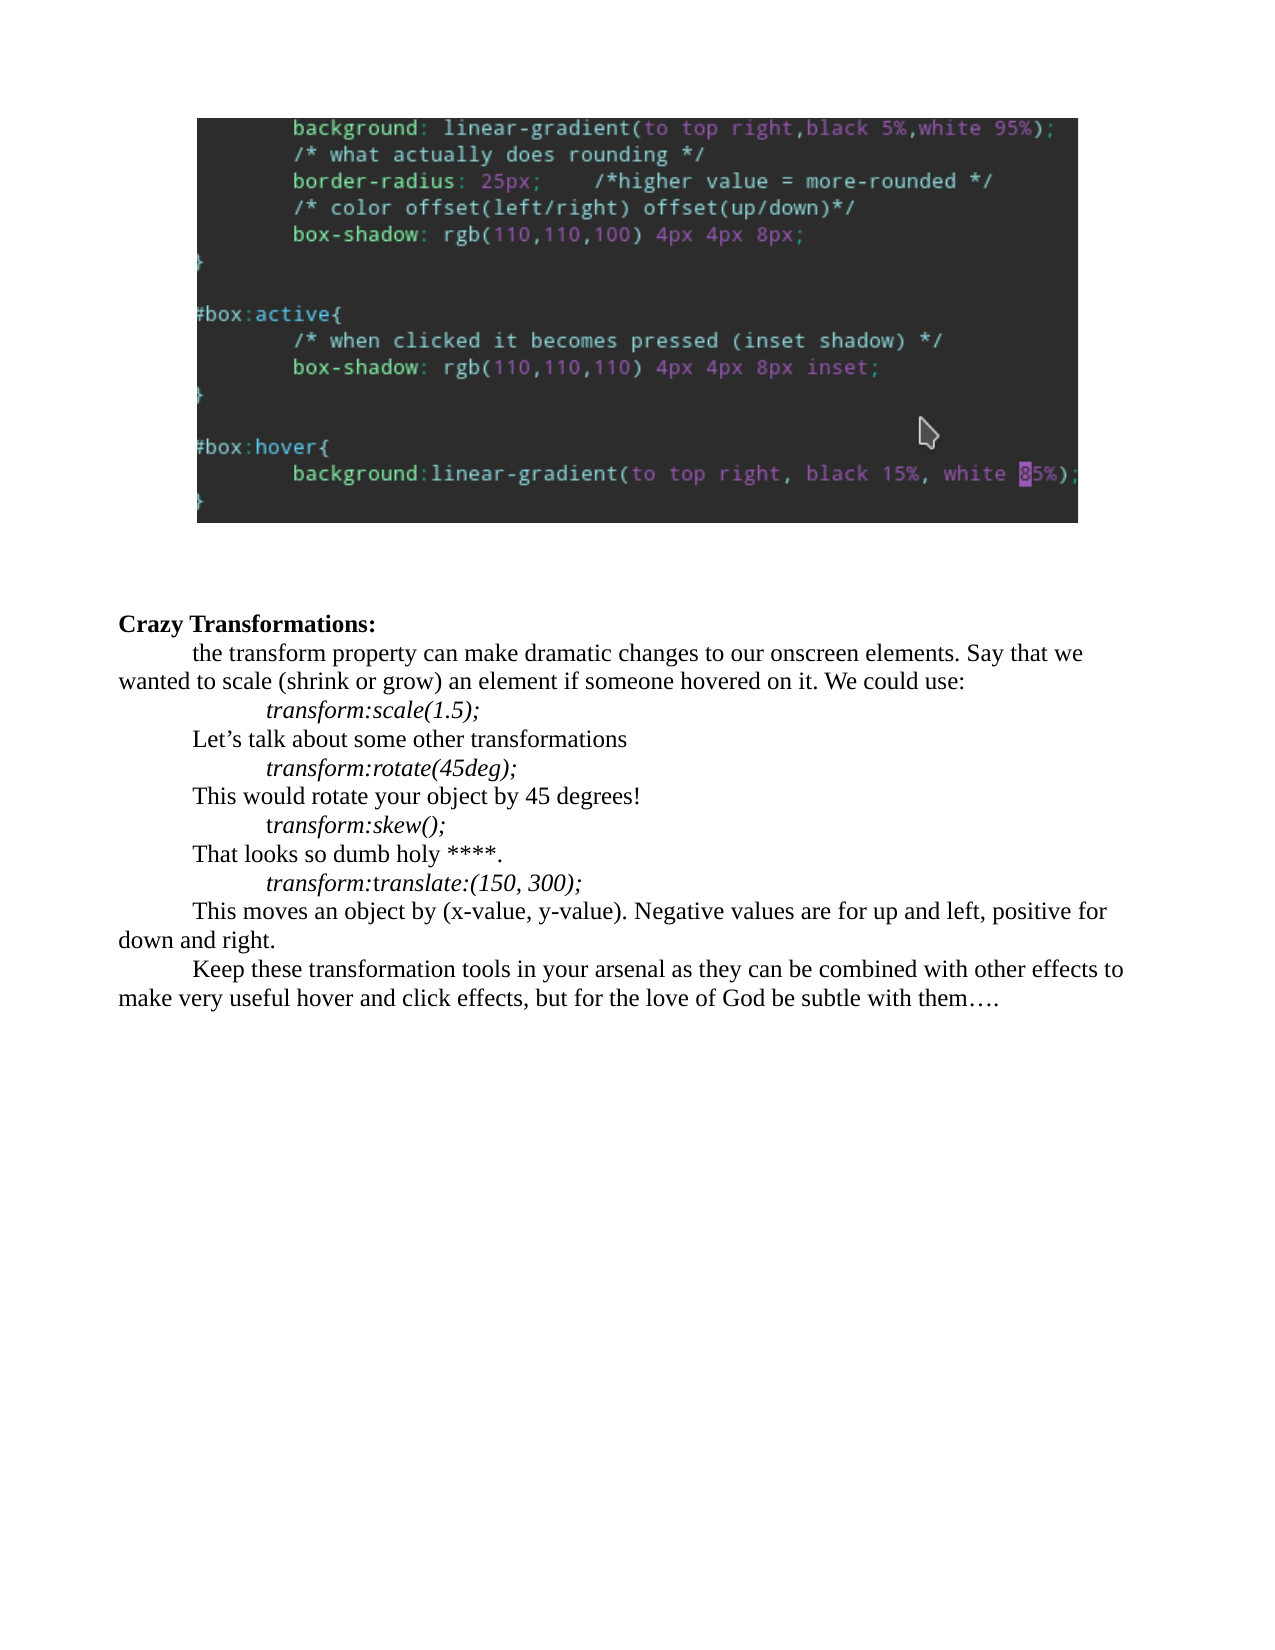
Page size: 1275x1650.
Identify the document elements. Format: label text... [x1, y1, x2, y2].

text the transform property can make dramatic changes to our onscreen elements. Say that we wanted to scale (shrink or grow) an element if someone hovered on it. We could use: [118, 638, 1157, 695]
text Keep these transformation tools in your arsenal as they can be combined with other effects to make very useful hover and click effects, but for the love of God be subtle with them…. [118, 954, 1157, 1011]
text Let’s talk about some other transformations [118, 724, 1157, 753]
text This would rotate your object by 45 degrees! [118, 781, 1157, 810]
text That looks so dumb holy ****. [118, 839, 1157, 868]
text Crazy Transformations: [118, 609, 1157, 638]
text transform:translate:(150, 300); [118, 868, 1157, 896]
text This moves an object by (x-value, y-value). Negative values are for up and left, positive for down and right. [118, 896, 1157, 954]
picture [197, 118, 1079, 523]
text transform:scale(1.5); [118, 695, 1157, 724]
text transform:skew(); [118, 810, 1157, 839]
text transform:rotate(45deg); [118, 753, 1157, 781]
